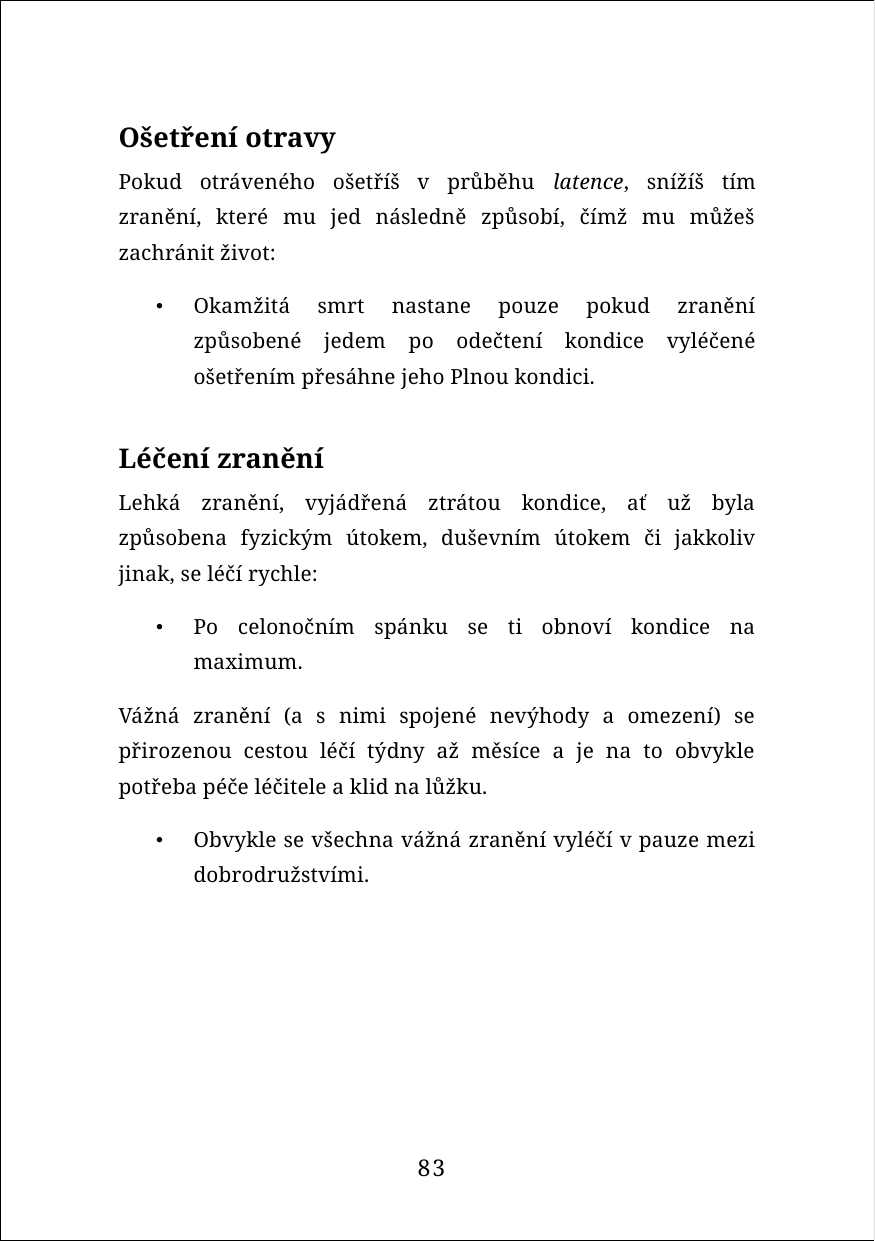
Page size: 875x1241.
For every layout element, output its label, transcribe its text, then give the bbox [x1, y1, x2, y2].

subtitle Ošetření otravy [118, 118, 756, 155]
list Po celonočním spánku se ti obnoví kondice na maximum. [156, 612, 756, 676]
text Lehká zranění, vyjádřená ztrátou kondice, ať už byla způsobena fyzickým útokem, duševním útokem či jakkoliv jinak, se léčí rychle: [118, 488, 756, 587]
subtitle Léčení zranění [118, 439, 756, 476]
text Pokud otráveného ošetříš v průběhu latence, snížíš tím zranění, které mu jed následně způsobí, čímž mu můžeš zachránit život: [118, 167, 756, 266]
text Vážná zranění (a s nimi spojené nevýhody a omezení) se přirozenou cestou léčí týdny až měsíce a je na to obvykle potřeba péče léčitele a klid na lůžku. [118, 701, 756, 800]
list Obvykle se všechna vážná zranění vyléčí v pauze mezi dobrodružstvími. [156, 825, 756, 889]
list Okamžitá smrt nastane pouze pokud zranění způsobené jedem po odečtení kondice vyléčené ošetřením přesáhne jeho Plnou kondici. [156, 291, 756, 391]
